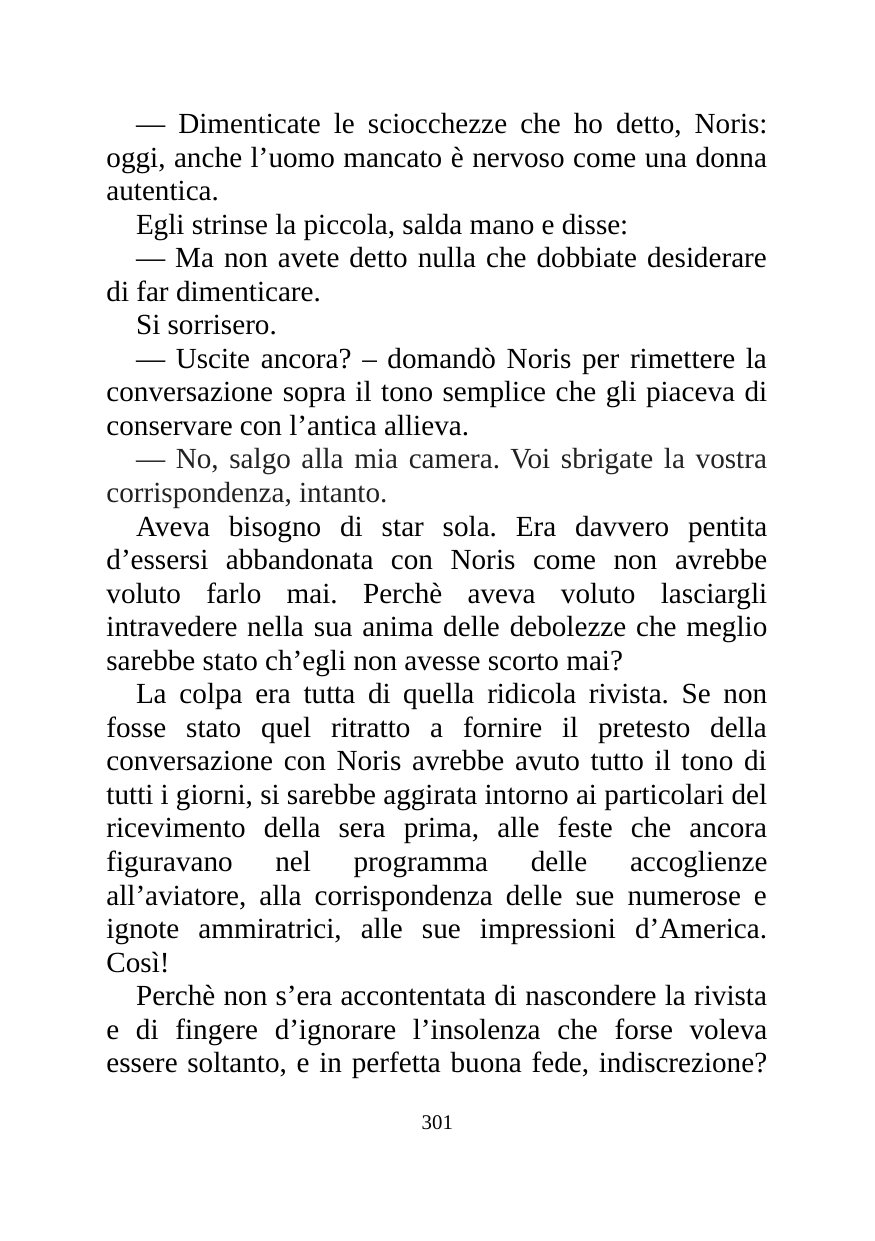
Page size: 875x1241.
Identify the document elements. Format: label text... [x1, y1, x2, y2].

text Si sorrisero. [106, 307, 768, 341]
text — No, salgo alla mia camera. Voi sbrigate la vostra corrispondenza, intanto. [106, 442, 768, 509]
text — Dimenticate le sciocchezze che ho detto, Noris: oggi, anche l’uomo mancato è nervoso come una donna autentica. [106, 106, 768, 207]
text Perchè non s’era accontentata di nascondere la rivista e di fingere d’ignorare l’insolenza che forse voleva essere soltanto, e in perfetta buona fede, indiscrezione? [106, 978, 768, 1079]
text — Ma non avete detto nulla che dobbiate desiderare di far dimenticare. [106, 240, 768, 307]
text Aveva bisogno di star sola. Era davvero pentita d’essersi abbandonata con Noris come non avrebbe voluto farlo mai. Perchè aveva voluto lasciargli intravedere nella sua anima delle debolezze che meglio sarebbe stato ch’egli non avesse scorto mai? [106, 509, 768, 676]
text Egli strinse la piccola, salda mano e disse: [106, 207, 768, 240]
text — Uscite ancora? – domandò Noris per rimettere la conversazione sopra il tono semplice che gli piaceva di conservare con l’antica allieva. [106, 341, 768, 442]
text La colpa era tutta di quella ridicola rivista. Se non fosse stato quel ritratto a fornire il pretesto della conversazione con Noris avrebbe avuto tutto il tono di tutti i giorni, si sarebbe aggirata intorno ai particolari del ricevimento della sera prima, alle feste che ancora figuravano nel programma delle accoglienze all’aviatore, alla corrispondenza delle sue numerose e ignote ammiratrici, alle sue impressioni d’America. Così! [106, 676, 768, 978]
